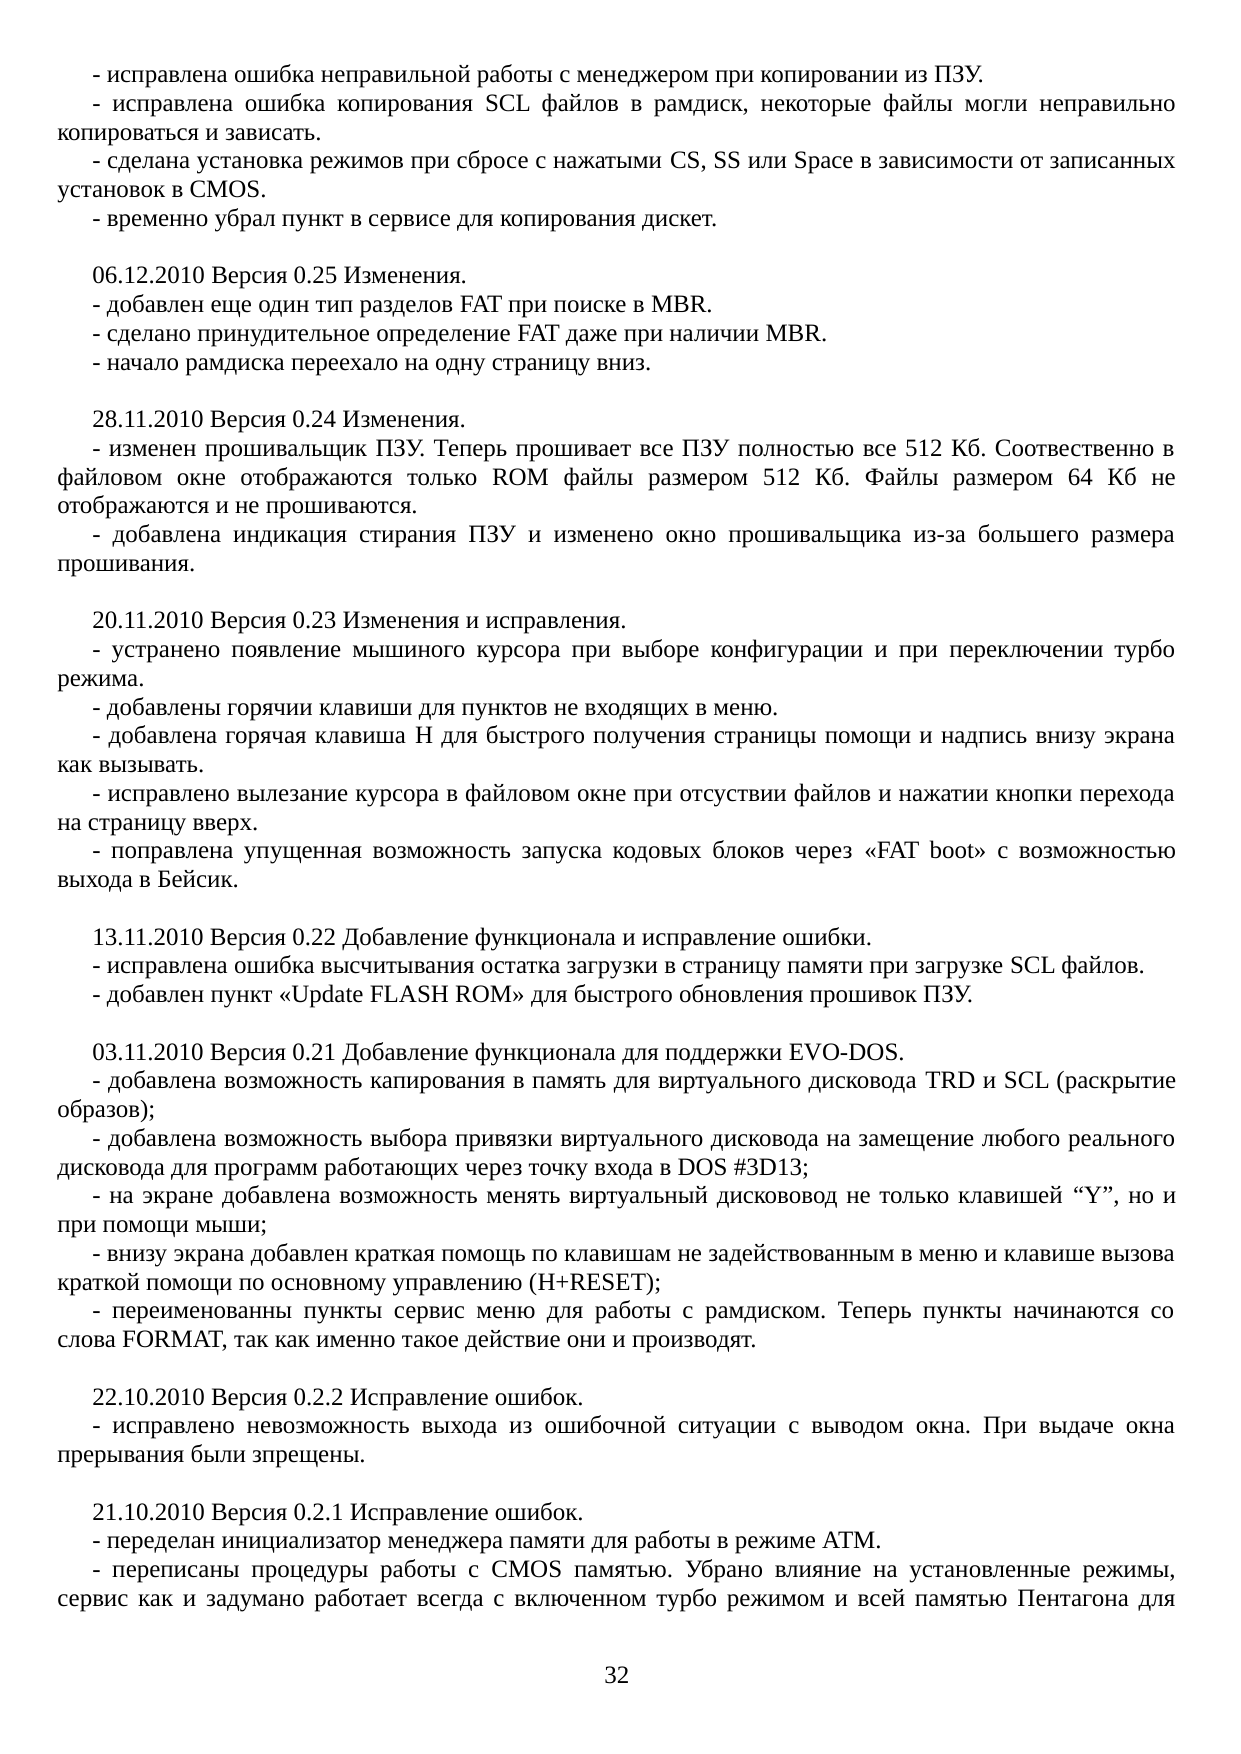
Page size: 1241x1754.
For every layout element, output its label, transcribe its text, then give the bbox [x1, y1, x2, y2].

text 06.12.2010 Версия 0.25 Изменения. [57, 261, 1176, 289]
text 28.11.2010 Версия 0.24 Изменения. [57, 404, 1176, 433]
text - добавлена возможность капирования в память для виртуального дисковода TRD и SCL (раскрытие образов); [57, 1066, 1176, 1123]
text - переименованны пункты сервис меню для работы с рамдиском. Теперь пункты начинаются со слова FORMAT, так как именно такое действие они и производят. [57, 1296, 1176, 1353]
text 22.10.2010 Версия 0.2.2 Исправление ошибок. [57, 1382, 1176, 1411]
text - добавлен еще один тип разделов FAT при поиске в MBR. [57, 289, 1176, 318]
text - добавлен пункт «Update FLASH ROM» для быстрого обновления прошивок ПЗУ. [57, 979, 1176, 1008]
text - исправлено вылезание курсора в файловом окне при отсуствии файлов и нажатии кнопки перехода на страницу вверх. [57, 778, 1176, 836]
text - изменен прошивальщик ПЗУ. Теперь прошивает все ПЗУ полностью все 512 Кб. Соотвественно в файловом окне отображаются только ROM файлы размером 512 Кб. Файлы размером 64 Кб не отображаются и не прошиваются. [57, 433, 1176, 519]
text - временно убрал пункт в сервисе для копирования дискет. [57, 203, 1176, 232]
text - переписаны процедуры работы с CMOS памятью. Убрано влияние на установленные режимы, сервис как и задумано работает всегда с включенном турбо режимом и всей памятью Пентагона для [57, 1554, 1176, 1612]
text - исправлено невозможность выхода из ошибочной ситуации с выводом окна. При выдаче окна прерывания были зпрещены. [57, 1411, 1176, 1468]
text 20.11.2010 Версия 0.23 Изменения и исправления. [57, 606, 1176, 634]
text - исправлена ошибка неправильной работы с менеджером при копировании из ПЗУ. [57, 59, 1176, 88]
text - исправлена ошибка копирования SCL файлов в рамдиск, некоторые файлы могли неправильно копироваться и зависать. [57, 88, 1176, 146]
text - сделана установка режимов при сбросе с нажатыми CS, SS или Space в зависимости от записанных установок в CMOS. [57, 146, 1176, 203]
text 13.11.2010 Версия 0.22 Добавление функционала и исправление ошибки. [57, 922, 1176, 951]
text - добавлена возможность выбора привязки виртуального дисковода на замещение любого реального дисковода для программ работающих через точку входа в DOS #3D13; [57, 1123, 1176, 1181]
text - исправлена ошибка высчитывания остатка загрузки в страницу памяти при загрузке SCL файлов. [57, 951, 1176, 979]
text - внизу экрана добавлен краткая помощь по клавишам не задействованным в меню и клавише вызова краткой помощи по основному управлению (H+RESET); [57, 1238, 1176, 1296]
text 03.11.2010 Версия 0.21 Добавление функционала для поддержки EVO-DOS. [57, 1037, 1176, 1066]
text - поправлена упущенная возможность запуска кодовых блоков через «FAT boot» с возможностью выхода в Бейсик. [57, 836, 1176, 893]
text - переделан инициализатор менеджера памяти для работы в режиме АТМ. [57, 1526, 1176, 1554]
text - начало рамдиска переехало на одну страницу вниз. [57, 347, 1176, 376]
text - добавлена индикация стирания ПЗУ и изменено окно прошивальщика из-за большего размера прошивания. [57, 519, 1176, 577]
text - добавлены горячии клавиши для пунктов не входящих в меню. [57, 692, 1176, 721]
text - устранено появление мышиного курсора при выборе конфигурации и при переключении турбо режима. [57, 634, 1176, 692]
text - на экране добавлена возможность менять виртуальный дискововод не только клавишей “Y”, но и при помощи мыши; [57, 1181, 1176, 1238]
text 21.10.2010 Версия 0.2.1 Исправление ошибок. [57, 1497, 1176, 1526]
text - сделано принудительное определение FAT даже при наличии MBR. [57, 318, 1176, 347]
text - добавлена горячая клавиша H для быстрого получения страницы помощи и надпись внизу экрана как вызывать. [57, 721, 1176, 778]
